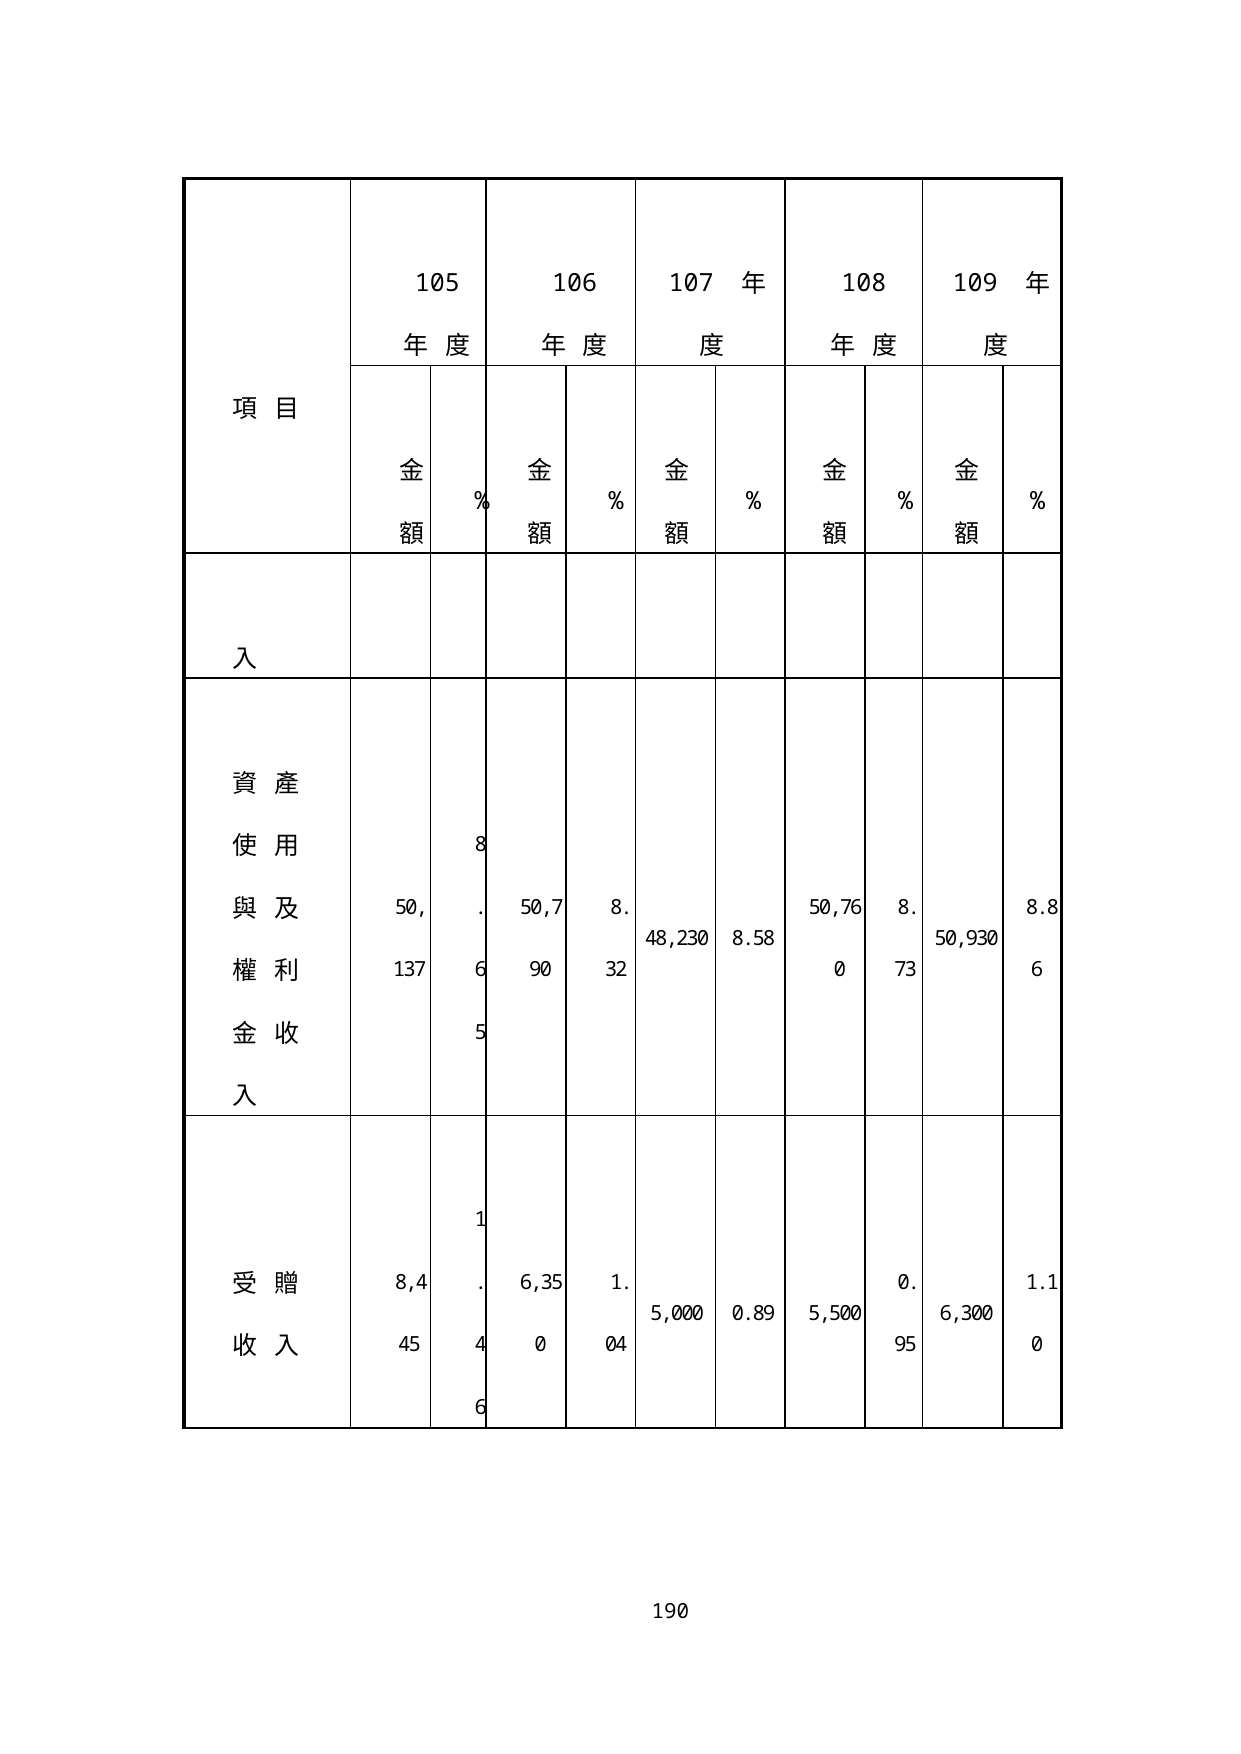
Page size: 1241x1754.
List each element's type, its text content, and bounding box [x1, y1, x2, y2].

table_cell 6,350 [487, 1116, 565, 1427]
table_cell 1.46 [431, 1116, 485, 1427]
table_cell % [866, 366, 922, 552]
table_cell 金額 [487, 366, 565, 552]
table_header 105年度 [351, 180, 485, 365]
table_header 106年度 [487, 180, 635, 365]
table_cell 1.04 [567, 1116, 635, 1427]
table_cell 5,500 [786, 1116, 864, 1427]
table_cell 50,137 [351, 679, 430, 1115]
table_cell [351, 554, 430, 677]
table_cell 5,000 [636, 1116, 715, 1427]
table_cell 6,300 [923, 1116, 1002, 1427]
table_cell % [431, 366, 485, 552]
table_cell % [716, 366, 784, 552]
table_cell [431, 554, 485, 677]
table_cell 0.89 [716, 1116, 784, 1427]
table_cell [716, 554, 784, 677]
table_cell 資產使用與及權利金收入 [186, 679, 350, 1115]
table_cell 金額 [636, 366, 715, 552]
table_cell 8.65 [431, 679, 485, 1115]
table_cell % [567, 366, 635, 552]
table_cell 8,445 [351, 1116, 430, 1427]
table_cell [786, 554, 864, 677]
table_cell [1004, 554, 1060, 677]
table_cell 金額 [351, 366, 430, 552]
table_cell 金額 [786, 366, 864, 552]
table_cell 50,790 [487, 679, 565, 1115]
table_cell 受贈收入 [186, 1116, 350, 1427]
table_header 項目 [186, 180, 350, 552]
table_cell [923, 554, 1002, 677]
table_cell 入 [186, 554, 350, 677]
table_header 109年度 [923, 180, 1060, 365]
table_cell [866, 554, 922, 677]
table_header 108年度 [786, 180, 922, 365]
table_cell [636, 554, 715, 677]
table_cell 48,230 [636, 679, 715, 1115]
table_cell 8.58 [716, 679, 784, 1115]
table_cell 1.10 [1004, 1116, 1060, 1427]
table_cell 8.32 [567, 679, 635, 1115]
table_cell 8.86 [1004, 679, 1060, 1115]
table_cell 0.95 [866, 1116, 922, 1427]
table_cell % [1004, 366, 1060, 552]
table_cell [567, 554, 635, 677]
table_cell 50,930 [923, 679, 1002, 1115]
table_header 107年度 [636, 180, 784, 365]
table_cell 50,760 [786, 679, 864, 1115]
table_cell [487, 554, 565, 677]
table_cell 金額 [923, 366, 1002, 552]
table_cell 8.73 [866, 679, 922, 1115]
